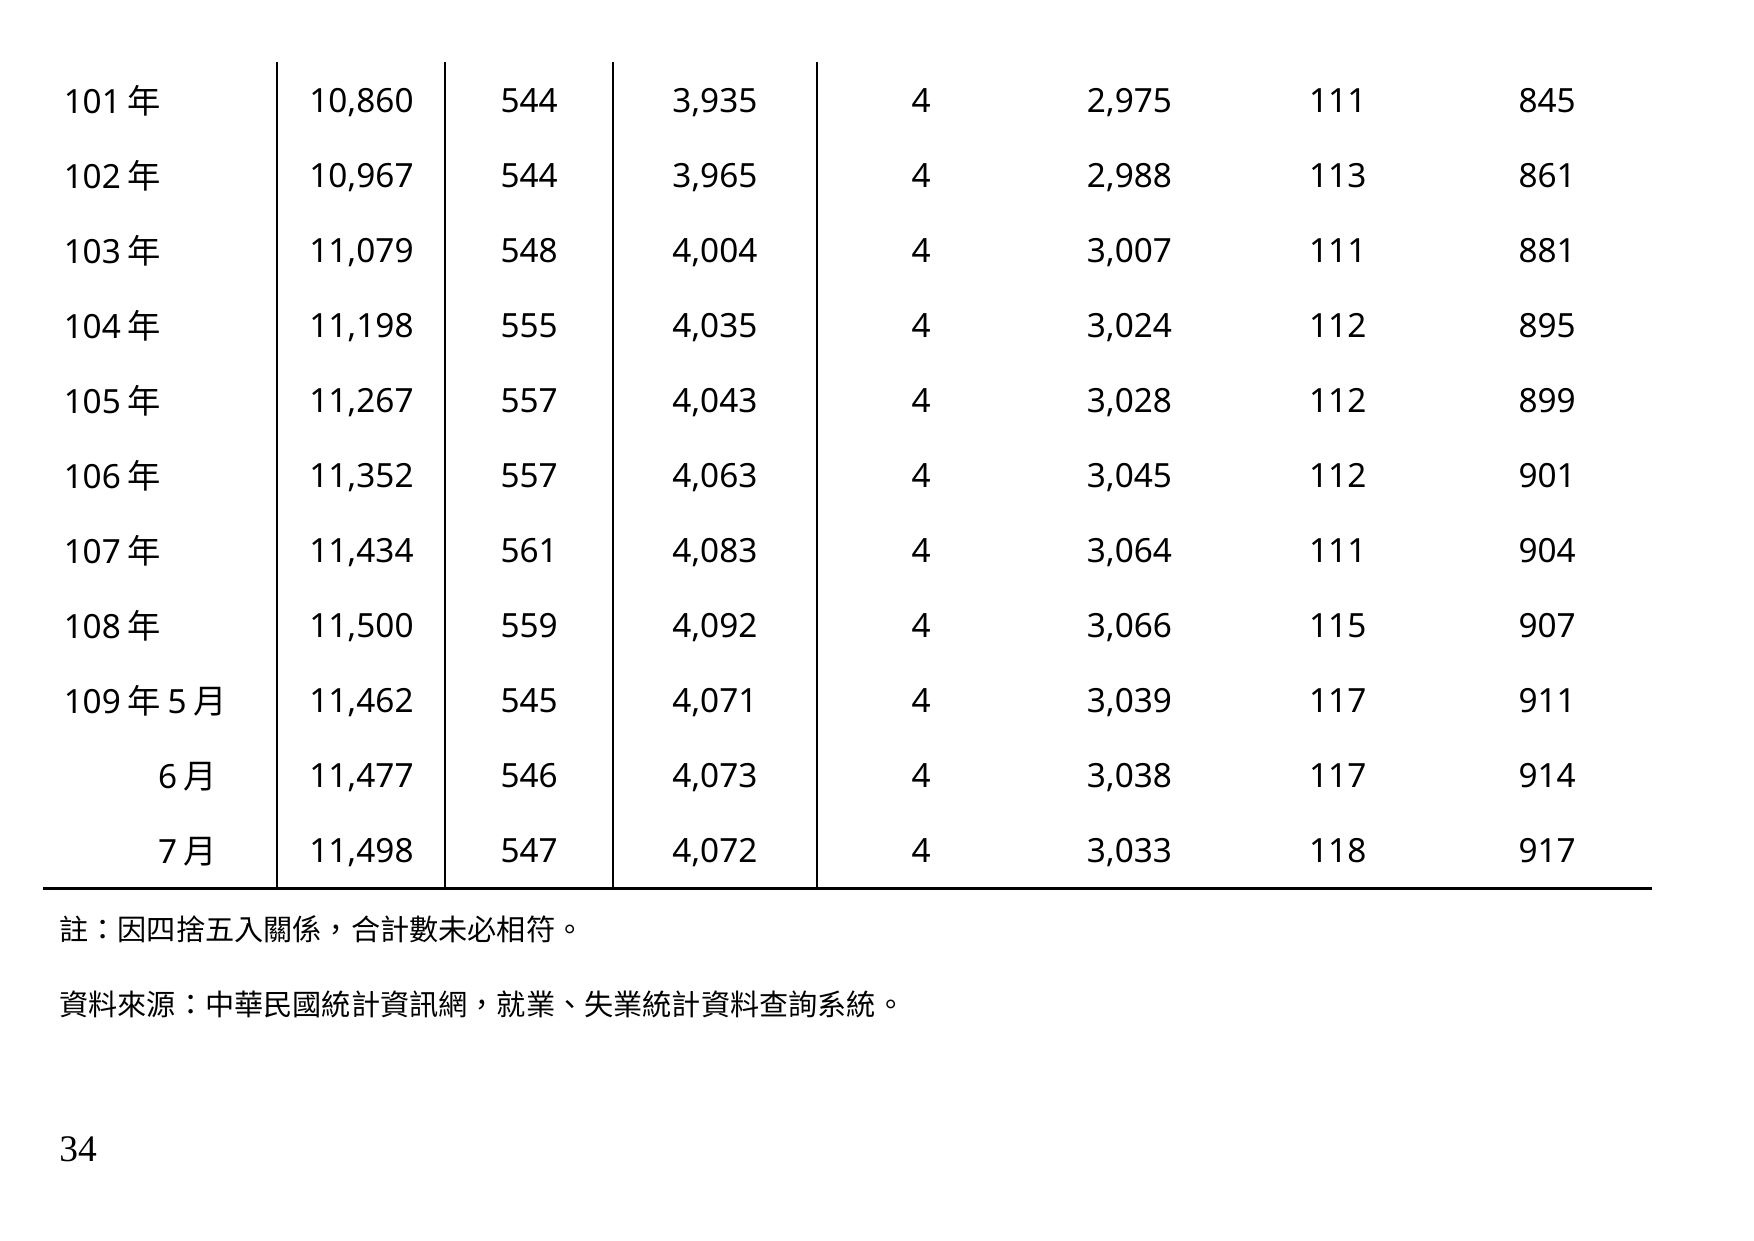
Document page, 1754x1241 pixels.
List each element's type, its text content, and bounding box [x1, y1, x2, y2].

table_cell 4,035 [614, 287, 816, 362]
table_cell 555 [446, 287, 612, 362]
table_cell 547 [446, 812, 612, 887]
table_cell 4 [818, 137, 1025, 212]
table_cell 546 [446, 737, 612, 812]
table_cell 4 [818, 812, 1025, 887]
table_cell 3,038 [1025, 737, 1233, 812]
table_cell 10,967 [278, 137, 444, 212]
table_cell 4 [818, 662, 1025, 737]
table_cell 11,079 [278, 212, 444, 287]
table_cell 4 [818, 212, 1025, 287]
table_cell 911 [1442, 662, 1652, 737]
table_cell 557 [446, 437, 612, 512]
table_cell 4,092 [614, 587, 816, 662]
table_cell 845 [1442, 62, 1652, 137]
table_cell 109年5月 [43, 662, 276, 737]
table_cell 11,500 [278, 587, 444, 662]
table_cell 4,063 [614, 437, 816, 512]
table_cell 914 [1442, 737, 1652, 812]
table_cell 101年 [43, 62, 276, 137]
table_cell 4,072 [614, 812, 816, 887]
table_cell 111 [1233, 212, 1442, 287]
table_cell 11,477 [278, 737, 444, 812]
table_cell 11,498 [278, 812, 444, 887]
table_cell 4 [818, 737, 1025, 812]
table_cell 559 [446, 587, 612, 662]
table_cell 4 [818, 437, 1025, 512]
table_cell 881 [1442, 212, 1652, 287]
table_cell 11,267 [278, 362, 444, 437]
table_cell 117 [1233, 662, 1442, 737]
table_cell 545 [446, 662, 612, 737]
table_cell 3,033 [1025, 812, 1233, 887]
table_cell 544 [446, 62, 612, 137]
table_cell 3,965 [614, 137, 816, 212]
table_cell 106年 [43, 437, 276, 512]
table_cell 112 [1233, 437, 1442, 512]
table_cell 11,434 [278, 512, 444, 587]
table_cell 4,043 [614, 362, 816, 437]
table_cell 557 [446, 362, 612, 437]
table_cell 861 [1442, 137, 1652, 212]
table_cell 544 [446, 137, 612, 212]
table_cell 3,024 [1025, 287, 1233, 362]
table_cell 561 [446, 512, 612, 587]
table_cell 11,462 [278, 662, 444, 737]
table_cell 118 [1233, 812, 1442, 887]
table_cell 111 [1233, 512, 1442, 587]
table_cell 4 [818, 62, 1025, 137]
table_cell 3,066 [1025, 587, 1233, 662]
table_cell 901 [1442, 437, 1652, 512]
table_cell 3,007 [1025, 212, 1233, 287]
table_cell 4 [818, 287, 1025, 362]
table_cell 917 [1442, 812, 1652, 887]
table_cell 4,083 [614, 512, 816, 587]
table_cell 3,064 [1025, 512, 1233, 587]
text 資料來源：中華民國統計資訊網，就業、失業統計資料查詢系統。 [59, 965, 1636, 1040]
table_cell 2,975 [1025, 62, 1233, 137]
table_cell 10,860 [278, 62, 444, 137]
table_cell 4,071 [614, 662, 816, 737]
table_cell 115 [1233, 587, 1442, 662]
table_cell 113 [1233, 137, 1442, 212]
table_cell 4 [818, 587, 1025, 662]
table_cell 11,198 [278, 287, 444, 362]
table_cell 4,073 [614, 737, 816, 812]
table_cell 4 [818, 512, 1025, 587]
table_cell 11,352 [278, 437, 444, 512]
text 註：因四捨五入關係，合計數未必相符。 [59, 890, 1636, 965]
table_cell 3,028 [1025, 362, 1233, 437]
table_cell 7月 [43, 812, 276, 887]
table_cell 4 [818, 362, 1025, 437]
table_cell 104年 [43, 287, 276, 362]
table_cell 108年 [43, 587, 276, 662]
table_cell 117 [1233, 737, 1442, 812]
table_cell 904 [1442, 512, 1652, 587]
table_cell 105年 [43, 362, 276, 437]
table_cell 111 [1233, 62, 1442, 137]
table_cell 3,045 [1025, 437, 1233, 512]
table_cell 3,935 [614, 62, 816, 137]
table_cell 3,039 [1025, 662, 1233, 737]
table_cell 4,004 [614, 212, 816, 287]
table_cell 899 [1442, 362, 1652, 437]
table_cell 112 [1233, 362, 1442, 437]
table_cell 107年 [43, 512, 276, 587]
table_cell 6月 [43, 737, 276, 812]
table_cell 112 [1233, 287, 1442, 362]
table_cell 103年 [43, 212, 276, 287]
table_cell 895 [1442, 287, 1652, 362]
table_cell 548 [446, 212, 612, 287]
table_cell 102年 [43, 137, 276, 212]
table_cell 907 [1442, 587, 1652, 662]
table_cell 2,988 [1025, 137, 1233, 212]
